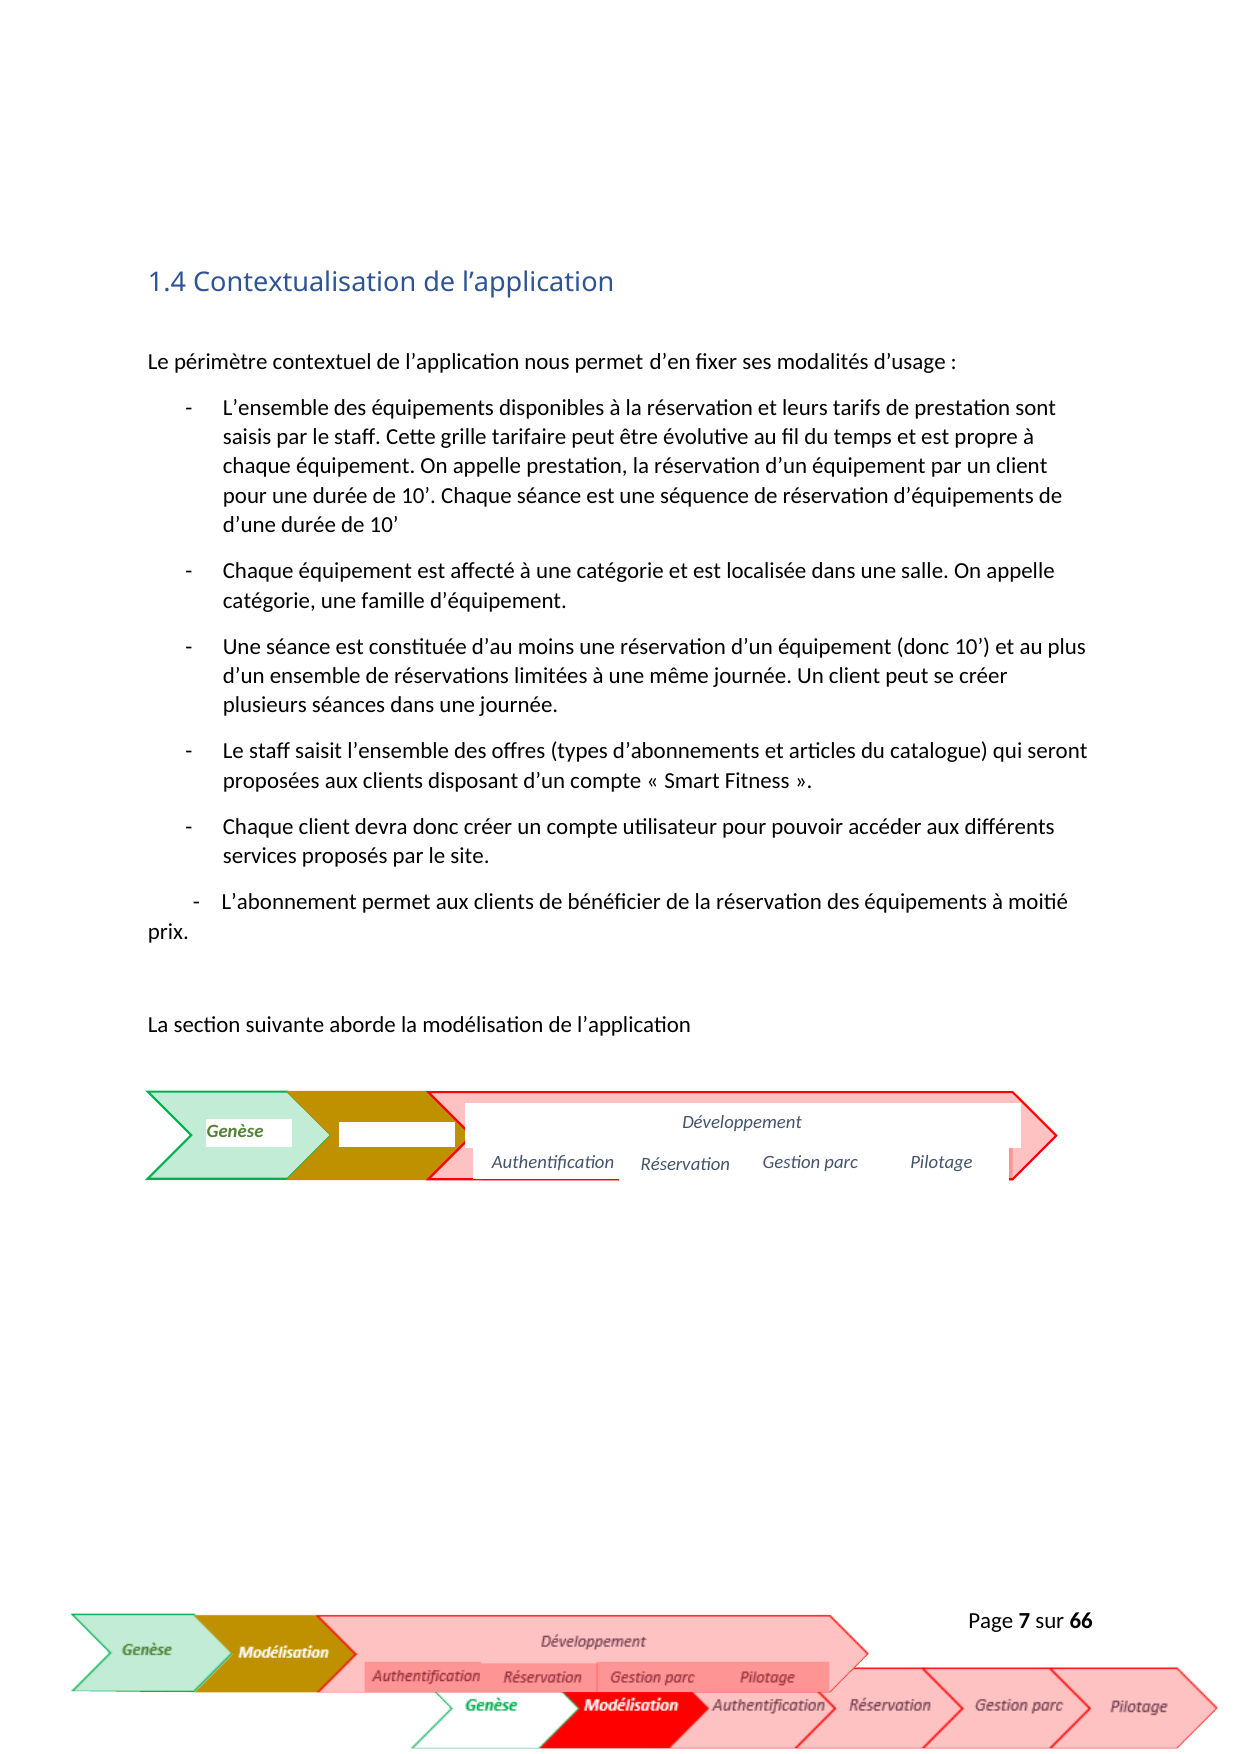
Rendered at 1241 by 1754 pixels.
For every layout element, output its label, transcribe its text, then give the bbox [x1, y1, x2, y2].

text Développement [480, 1111, 1006, 1134]
list Chaque client devra donc créer un compte utilisateur pour pouvoir accéder aux différents services proposés par le site. [185, 812, 1092, 869]
text La section suivante aborde la modélisation de l’application [148, 1011, 1092, 1038]
text Gestion parc [759, 1151, 863, 1173]
text Modélisation [339, 1122, 455, 1145]
text Authentification [488, 1150, 619, 1171]
text Le périmètre contextuel de l’application nous permet d’en fixer ses modalités d’usage : [148, 347, 1092, 375]
list L’abonnement permet aux clients de bénéficier de la réservation des équipements à moitié prix. [148, 887, 1092, 945]
list Chaque équipement est affecté à une catégorie et est localisée dans une salle. On appelle catégorie, une famille d’équipement. [185, 556, 1092, 614]
text Genèse [206, 1119, 292, 1142]
subtitle 1.4 Contextualisation de l’application [148, 262, 1092, 299]
text Réservation [634, 1152, 738, 1174]
list Une séance est constituée d’au moins une réservation d’un équipement (donc 10’) et au plus d’un ensemble de réservations limitées à une même journée. Un client peut se créer plusieurs séances dans une journée. [185, 632, 1092, 719]
list Le staff saisit l’ensemble des offres (types d’abonnements et articles du catalogue) qui seront proposées aux clients disposant d’un compte « Smart Fitness ». [185, 737, 1092, 794]
list L’ensemble des équipements disponibles à la réservation et leurs tarifs de prestation sont saisis par le staff. Cette grille tarifaire peut être évolutive au fil du temps et est propre à chaque équipement. On appelle prestation, la réservation d’un équipement par un client pour une durée de 10’. Chaque séance est une séquence de réservation d’équipements de d’une durée de 10’ [185, 393, 1092, 538]
text Pilotage [890, 1151, 994, 1174]
